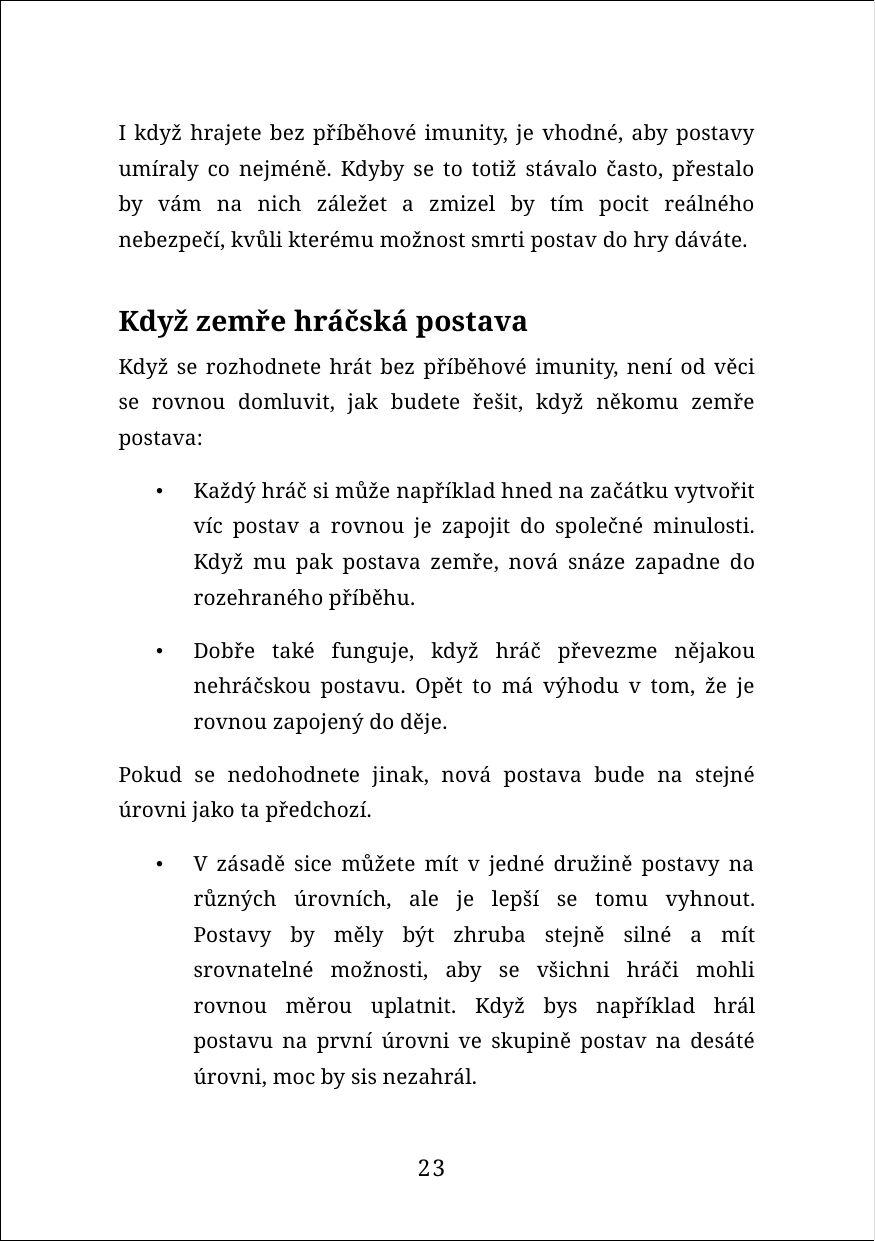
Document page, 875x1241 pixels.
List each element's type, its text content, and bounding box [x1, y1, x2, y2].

subtitle Když zemře hráčská postava [118, 302, 756, 340]
list Dobře také funguje, když hráč převezme nějakou nehráčskou postavu. Opět to má výhodu v tom, že je rovnou zapojený do děje. [156, 636, 756, 735]
text Pokud se nedohodnete jinak, nová postava bude na stejné úrovni jako ta předchozí. [118, 760, 756, 824]
text Když se rozhodnete hrát bez příběhové imunity, není od věci se rovnou domluvit, jak budete řešit, když někomu zemře postava: [118, 352, 756, 451]
text I když hrajete bez příběhové imunity, je vhodné, aby postavy umíraly co nejméně. Kdyby se to totiž stávalo často, přestalo by vám na nich záležet a zmizel by tím pocit reálného nebezpečí, kvůli kterému možnost smrti postav do hry dáváte. [118, 118, 756, 253]
list Každý hráč si může například hned na začátku vytvořit víc postav a rovnou je zapojit do společné minulosti. Když mu pak postava zemře, nová snáze zapadne do rozehraného příběhu. [156, 476, 756, 611]
list V zásadě sice můžete mít v jedné družině postavy na různých úrovních, ale je lepší se tomu vyhnout. Postavy by měly být zhruba stejně silné a mít srovnatelné možnosti, aby se všichni hráči mohli rovnou měrou uplatnit. Když bys například hrál postavu na první úrovni ve skupině postav na desáté úrovni, moc by sis nezahrál. [156, 849, 756, 1090]
